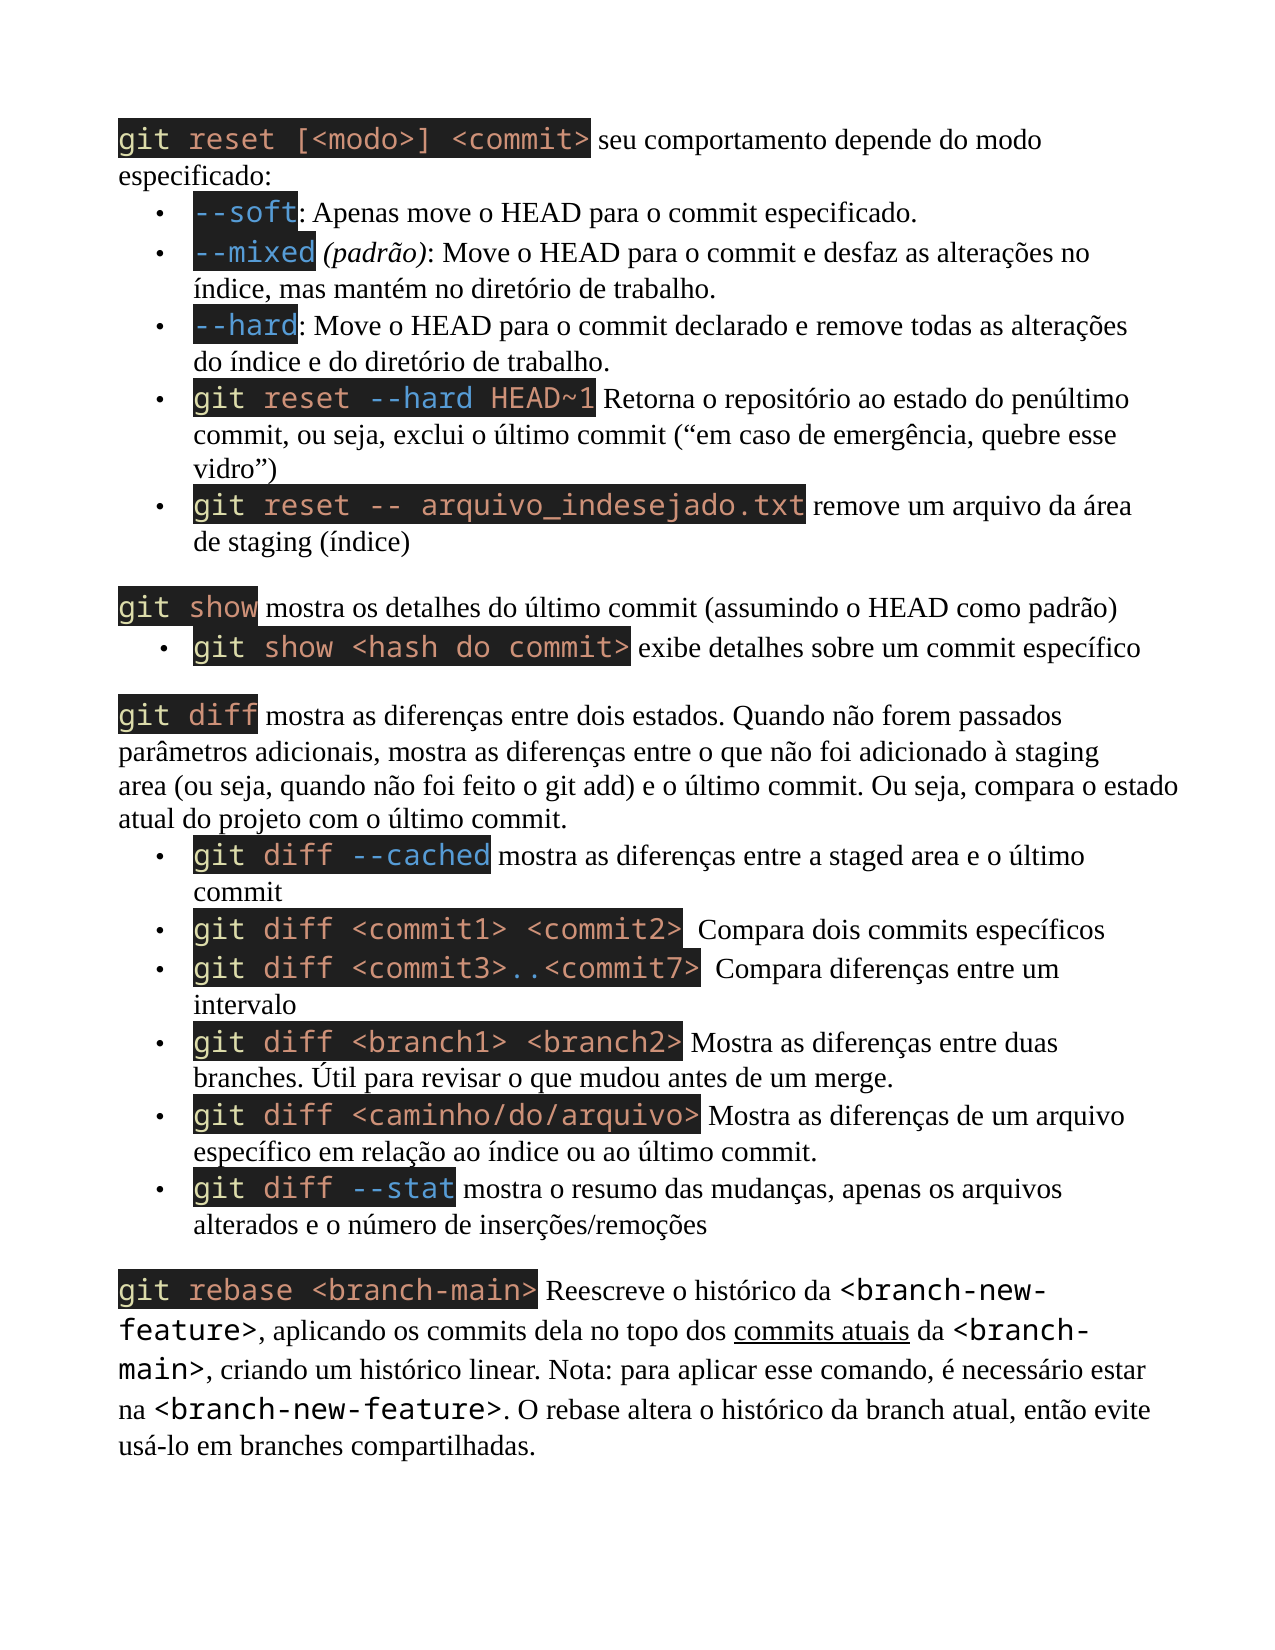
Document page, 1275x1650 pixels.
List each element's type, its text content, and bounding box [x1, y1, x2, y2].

list --mixed (padrão): Move o HEAD para o commit e desfaz as alterações no índice, mas mantém no diretório de trabalho. [156, 231, 1157, 304]
list --hard: Move o HEAD para o commit declarado e remove todas as alterações do índice e do diretório de trabalho. [156, 304, 1157, 377]
list git diff <branch1> <branch2> Mostra as diferenças entre duas branches. Útil para revisar o que mudou antes de um merge. [156, 1021, 1157, 1094]
text git diff mostra as diferenças entre dois estados. Quando não forem passados parâmetros adicionais, mostra as diferenças entre o que não foi adicionado à staging area (ou seja, quando não foi feito o git add) e o último commit. Ou seja, compara o estado atual do projeto com o último commit. [118, 694, 1181, 835]
list git diff --stat mostra o resumo das mudanças, apenas os arquivos alterados e o número de inserções/remoções [156, 1167, 1157, 1241]
list git reset -- arquivo_indesejado.txt remove um arquivo da área de staging (índice) [156, 484, 1157, 557]
text git show mostra os detalhes do último commit (assumindo o HEAD como padrão) [118, 586, 1181, 626]
list git diff <commit3>..<commit7> Compara diferenças entre um intervalo [156, 948, 1157, 1021]
list git diff --cached mostra as diferenças entre a staged area e o último commit [156, 835, 1157, 908]
list git show <hash do commit> exibe detalhes sobre um commit específico [159, 626, 1181, 666]
text git rebase <branch-main> Reescreve o histórico da <branch-new-feature>, aplicando os commits dela no topo dos commits atuais da <branch-main>, criando um histórico linear. Nota: para aplicar esse comando, é necessário estar na <branch-new-feature>. O rebase altera o histórico da branch atual, então evite usá-lo em branches compartilhadas. [118, 1269, 1157, 1462]
list git diff <commit1> <commit2> Compara dois commits específicos [156, 908, 1157, 948]
list git reset --hard HEAD~1 Retorna o repositório ao estado do penúltimo commit, ou seja, exclui o último commit (“em caso de emergência, quebre esse vidro”) [156, 377, 1157, 484]
list --soft: Apenas move o HEAD para o commit especificado. [156, 191, 1157, 231]
list git diff <caminho/do/arquivo> Mostra as diferenças de um arquivo específico em relação ao índice ou ao último commit. [156, 1094, 1157, 1167]
text git reset [<modo>] <commit> seu comportamento depende do modo especificado: [118, 118, 1181, 191]
